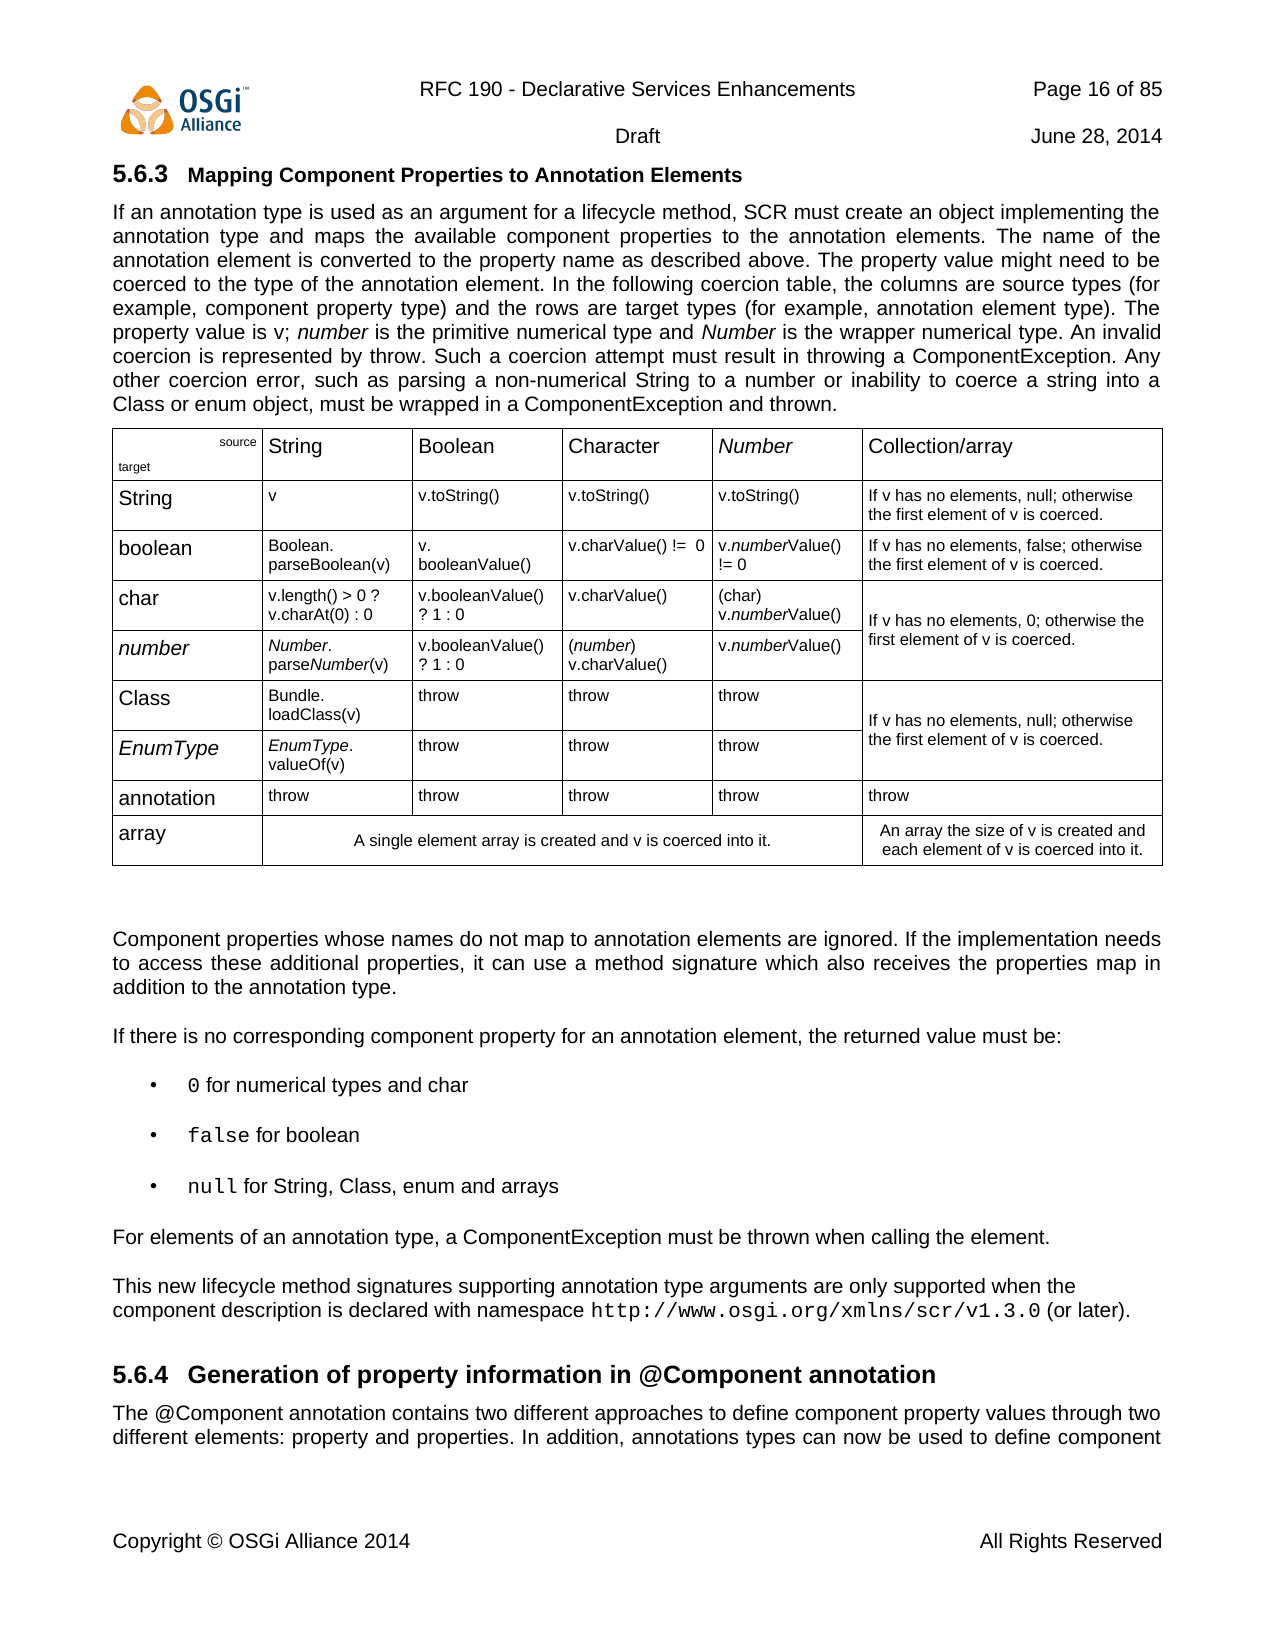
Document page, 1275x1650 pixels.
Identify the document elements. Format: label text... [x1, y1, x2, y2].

table_header Character [563, 429, 712, 480]
table_cell If v has no elements, false; otherwise the first element of v is coerced. [863, 531, 1162, 580]
table_header source [113, 429, 262, 454]
list false for boolean [150, 1123, 1162, 1149]
table_cell v.booleanValue() ? 1 : 0 [413, 631, 562, 680]
text The @Component annotation contains two different approaches to define component property values through two different elements: property and properties. In addition, annotations types can now be used to define component [112, 1401, 1162, 1449]
table_cell char [113, 581, 262, 630]
table_cell If v has no elements, null; otherwise the first element of v is coerced. [863, 481, 1162, 530]
table_cell If v has no elements, null; otherwise the first element of v is coerced. [863, 681, 1162, 779]
text If an annotation type is used as an argument for a lifecycle method, SCR must create an object implementing the annotation type and maps the available component properties to the annotation elements. The name of the annotation element is converted to the property name as described above. The property value might need to be coerced to the type of the annotation element. In the following coercion table, the columns are source types (for example, component property type) and the rows are target types (for example, annotation element type). The property value is v; number is the primitive numerical type and Number is the wrapper numerical type. An invalid coercion is represented by throw. Such a coercion attempt must result in throwing a ComponentException. Any other coercion error, such as parsing a non-numerical String to a number or inability to coerce a string into a Class or enum object, must be wrapped in a ComponentException and thrown. [112, 200, 1162, 416]
table_cell throw [563, 681, 712, 730]
table_cell A single element array is created and v is coerced into it. [263, 816, 862, 865]
table_cell String [113, 481, 262, 530]
table_header Collection/array [863, 429, 1162, 480]
table_cell boolean [113, 531, 262, 580]
list 0 for numerical types and char [150, 1072, 1162, 1098]
table_cell EnumType. valueOf(v) [263, 731, 412, 779]
table_cell (number) v.charValue() [563, 631, 712, 680]
text Component properties whose names do not map to annotation elements are ignored. If the implementation needs to access these additional properties, it can use a method signature which also receives the properties map in addition to the annotation type. [112, 927, 1162, 998]
subtitle Generation of property information in @Component annotation [112, 1360, 1162, 1388]
text If there is no corresponding component property for an annotation element, the returned value must be: [112, 1023, 1162, 1047]
table_cell v.numberValue() [713, 631, 862, 680]
table_cell target [113, 454, 262, 480]
table_cell v.length() > 0 ?v.charAt(0) : 0 [263, 581, 412, 630]
table_cell v.toString() [713, 481, 862, 530]
table_cell v.charValue() [563, 581, 712, 630]
table_cell throw [413, 731, 562, 779]
table_cell v.toString() [413, 481, 562, 530]
table_cell Number. parseNumber(v) [263, 631, 412, 680]
table_cell v [263, 481, 412, 530]
table_cell v.numberValue() != 0 [713, 531, 862, 580]
table_cell An array the size of v is created and each element of v is coerced into it. [863, 816, 1162, 865]
table_cell throw [713, 681, 862, 730]
table_cell throw [263, 781, 412, 815]
table_cell annotation [113, 781, 262, 815]
table_cell throw [713, 731, 862, 779]
table_cell throw [563, 781, 712, 815]
table_cell Bundle. loadClass(v) [263, 681, 412, 730]
text For elements of an annotation type, a ComponentException must be thrown when calling the element. [112, 1225, 1162, 1249]
table_header String [263, 429, 412, 480]
picture [113, 78, 257, 142]
table_cell v.toString() [563, 481, 712, 530]
table_cell throw [863, 781, 1162, 815]
table_cell EnumType [113, 731, 262, 779]
table_cell v.booleanValue() ? 1 : 0 [413, 581, 562, 630]
table_cell v. booleanValue() [413, 531, 562, 580]
subtitle Mapping Component Properties to Annotation Elements [112, 159, 1162, 188]
list null for String, Class, enum and arrays [150, 1174, 1162, 1200]
table_cell throw [713, 781, 862, 815]
table_cell throw [413, 681, 562, 730]
table_header Boolean [413, 429, 562, 480]
table_header Number [713, 429, 862, 480]
table_cell Class [113, 681, 262, 730]
table_cell Boolean. parseBoolean(v) [263, 531, 412, 580]
table_cell If v has no elements, 0; otherwise the first element of v is coerced. [863, 581, 1162, 680]
table_cell array [113, 816, 262, 865]
table_cell (char) v.numberValue() [713, 581, 862, 630]
table_cell v.charValue() != 0 [563, 531, 712, 580]
table_cell number [113, 631, 262, 680]
table_cell throw [413, 781, 562, 815]
table_cell throw [563, 731, 712, 779]
text This new lifecycle method signatures supporting annotation type arguments are only supported when the component description is declared with namespace http://www.osgi.org/xmlns/scr/v1.3.0 (or later). [112, 1274, 1162, 1324]
